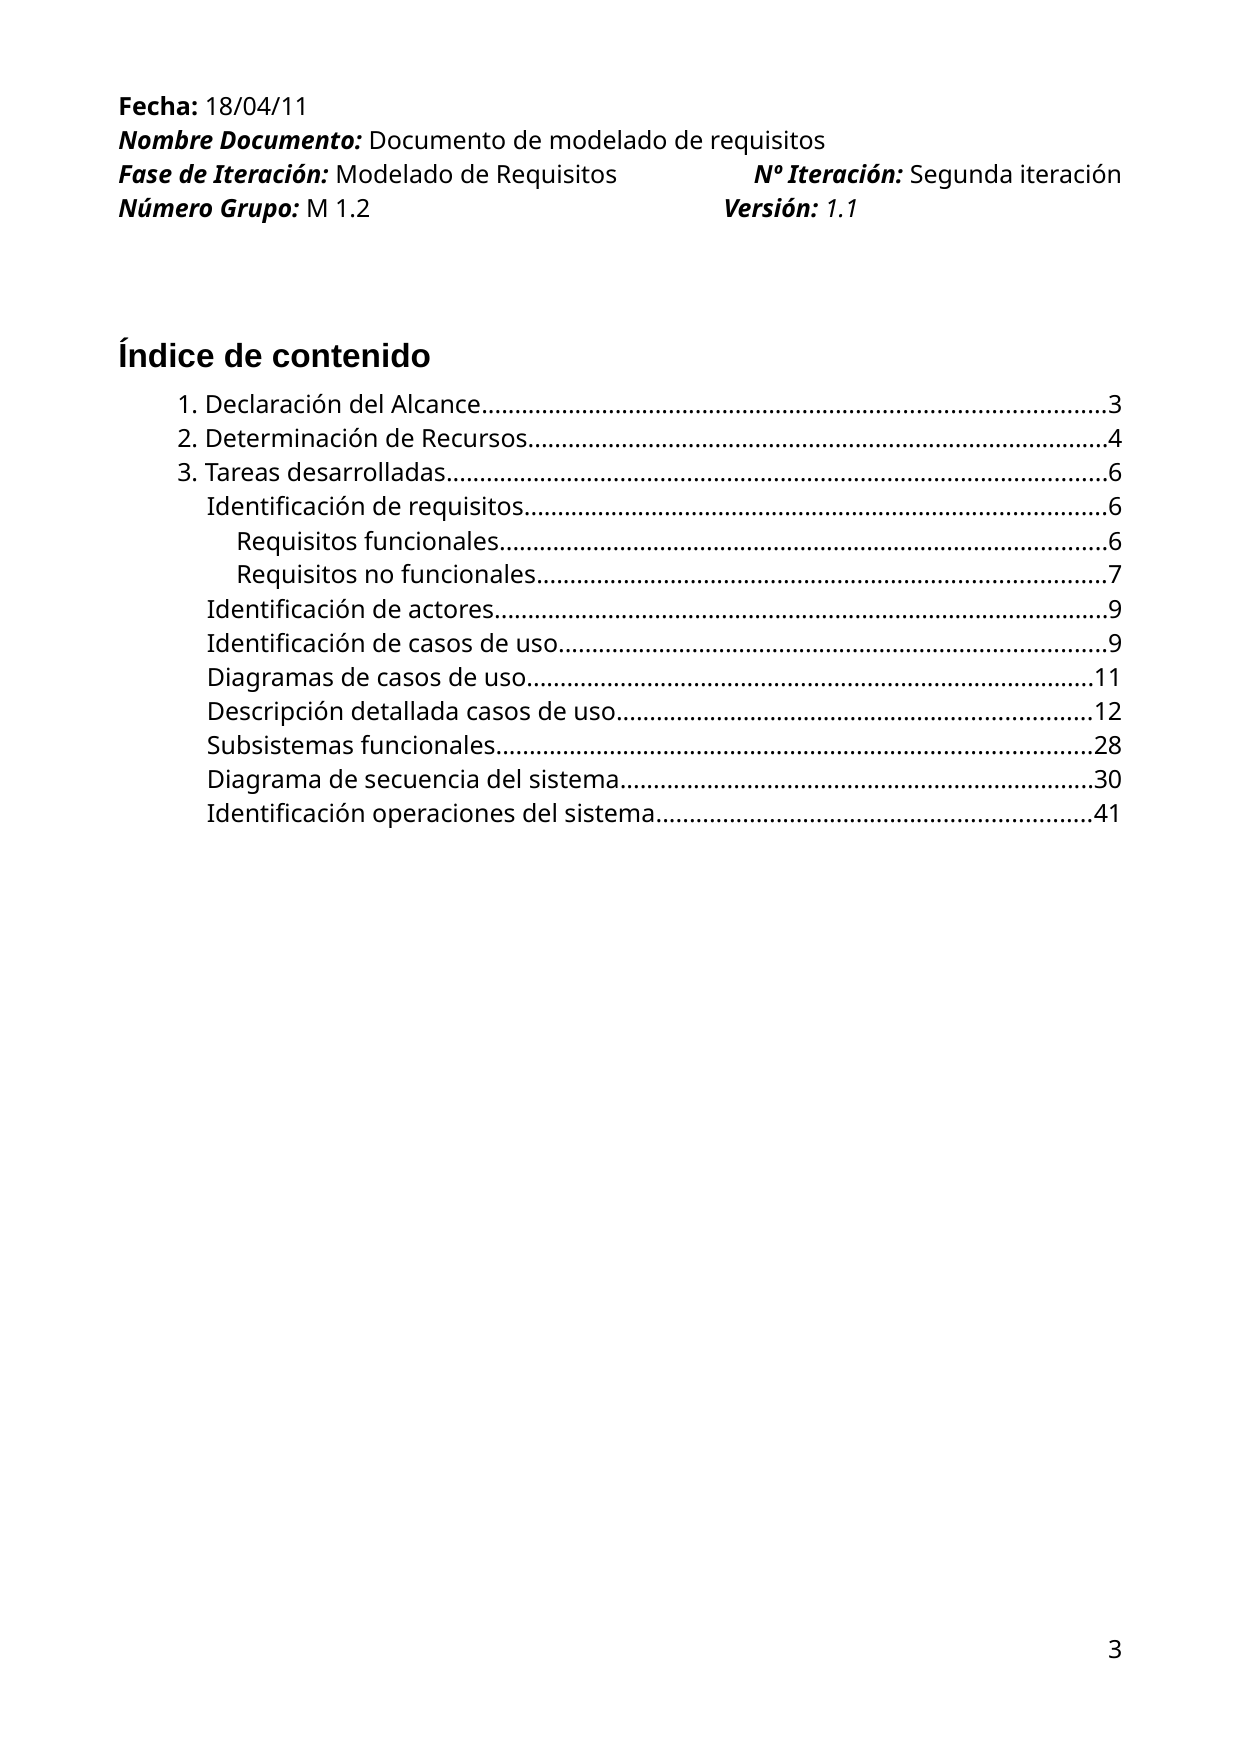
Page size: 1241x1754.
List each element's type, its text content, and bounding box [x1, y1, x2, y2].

text 2. Determinación de Recursos 4 [177, 421, 1122, 455]
text Identificación operaciones del sistema 41 [207, 796, 1122, 830]
text Identificación de casos de uso 9 [207, 625, 1122, 659]
text Diagrama de secuencia del sistema 30 [207, 762, 1122, 796]
text Identificación de actores 9 [207, 591, 1122, 625]
text Subsistemas funcionales 28 [207, 727, 1122, 762]
text Identificación de requisitos 6 [207, 489, 1122, 523]
text Requisitos no funcionales 7 [236, 557, 1122, 591]
text Diagramas de casos de uso 11 [207, 659, 1122, 693]
text Descripción detallada casos de uso 12 [207, 693, 1122, 727]
subtitle Índice de contenido [118, 336, 1122, 374]
text 3. Tareas desarrolladas 6 [177, 455, 1122, 489]
text 1. Declaración del Alcance 3 [177, 387, 1122, 421]
text Requisitos funcionales 6 [236, 523, 1122, 557]
